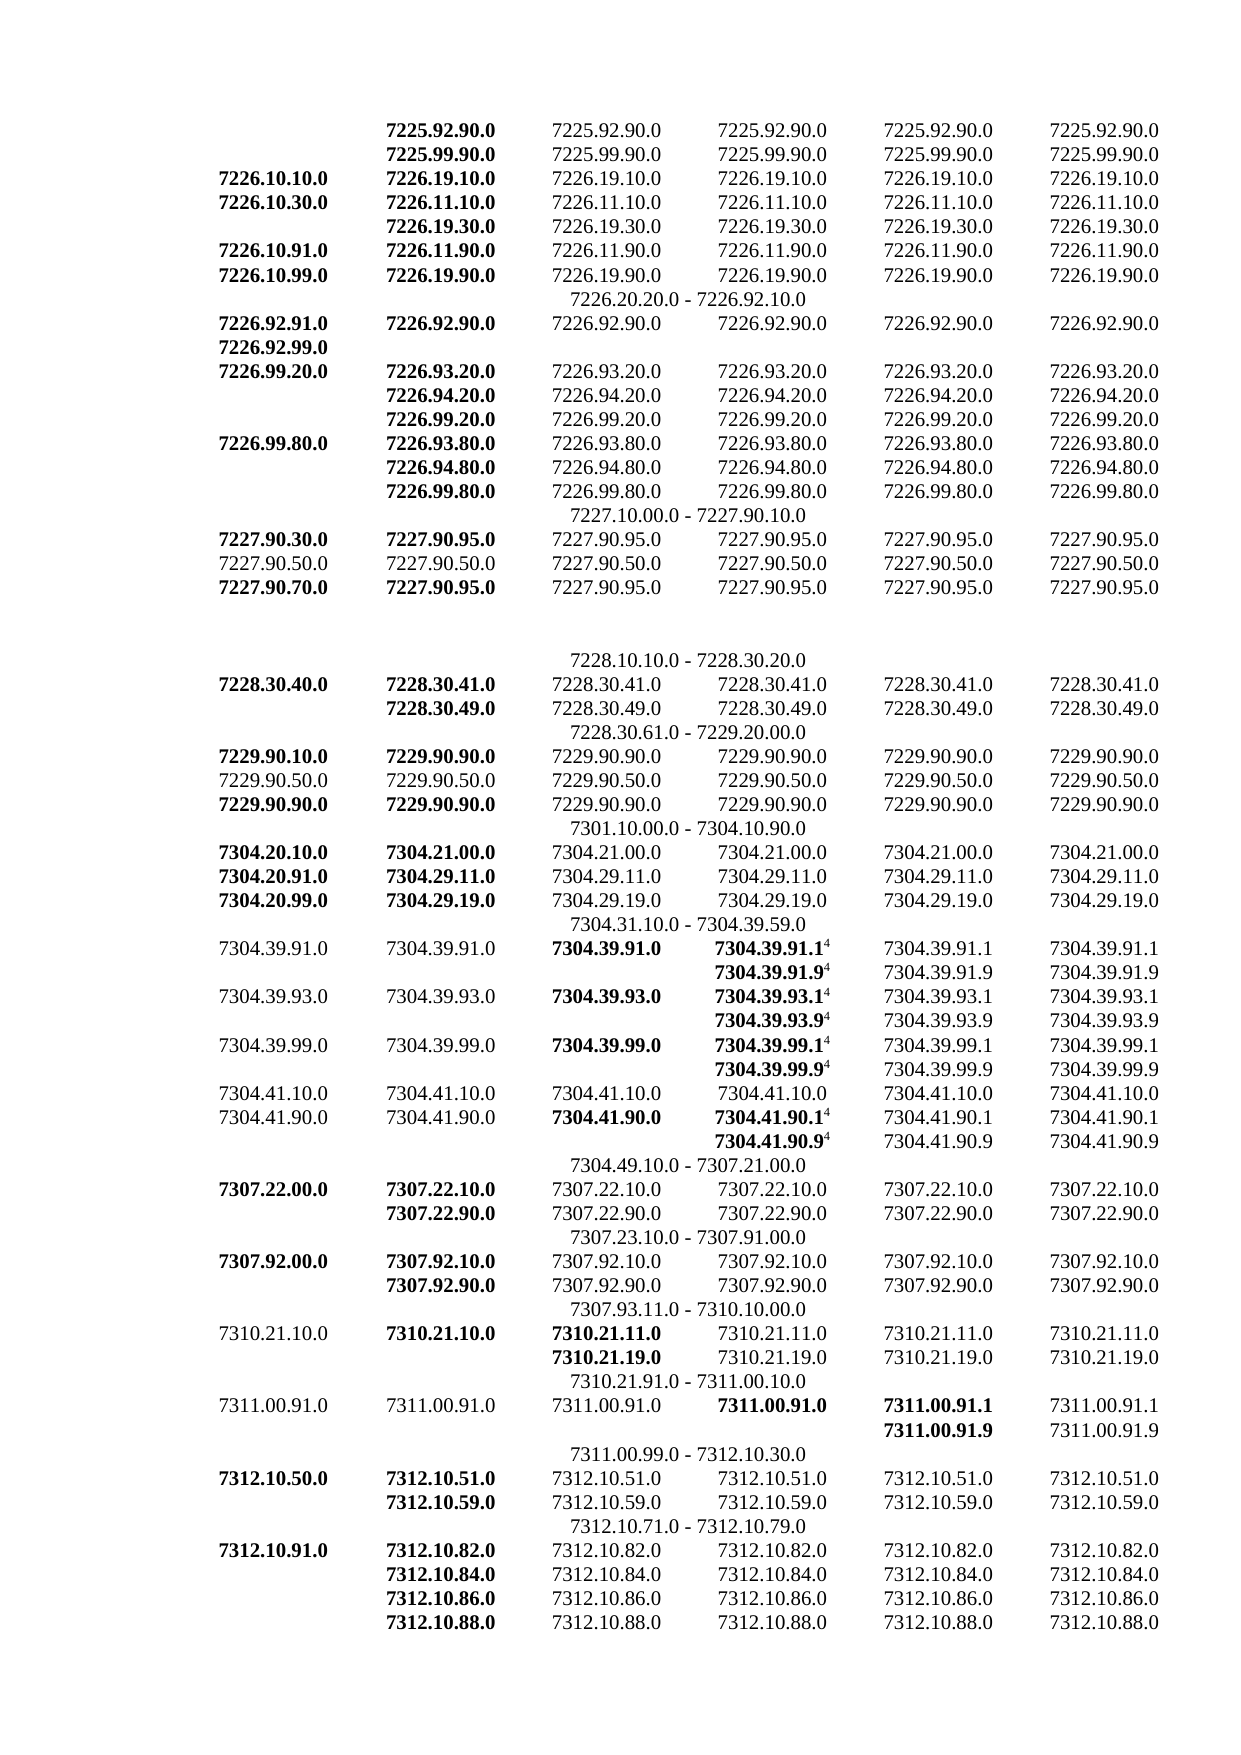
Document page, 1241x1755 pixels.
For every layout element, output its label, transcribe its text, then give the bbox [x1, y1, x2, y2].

table_cell [358, 1009, 523, 1032]
table_cell 7226.19.10.0 [855, 166, 1021, 190]
table_cell 7304.41.10.0 [189, 1081, 357, 1105]
table_cell 7310.21.10.0 [189, 1321, 357, 1345]
table_cell 7310.21.11.0 [855, 1321, 1021, 1345]
table_cell 7304.39.91.0 [523, 936, 689, 960]
table_cell 7311.00.99.0 - 7312.10.30.0 [189, 1442, 1187, 1466]
table_cell 7226.99.20.0 [523, 407, 689, 431]
table_cell 7310.21.10.0 [358, 1321, 523, 1345]
table_cell 7304.39.99.0 [189, 1033, 357, 1057]
table_cell 7226.94.80.0 [1021, 455, 1187, 479]
table_cell 7307.92.90.0 [1021, 1273, 1187, 1297]
table_cell 7312.10.51.0 [689, 1466, 855, 1490]
table_cell 7225.99.90.0 [1021, 142, 1187, 166]
table_cell 7226.10.10.0 [189, 166, 357, 190]
table_cell 7311.00.91.0 [523, 1394, 689, 1442]
table_cell 7304.29.11.0 [523, 864, 689, 888]
table_cell 7228.10.10.0 - 7228.30.20.0 [189, 648, 1187, 672]
table_cell 7226.19.30.0 [689, 214, 855, 238]
table_cell 7304.41.90.0 [189, 1105, 357, 1129]
table_cell 7304.41.90.1 [1021, 1105, 1187, 1129]
table_cell 7312.10.88.0 [1021, 1610, 1187, 1634]
table_cell 7228.30.49.0 [1021, 696, 1187, 720]
table_cell 7226.92.90.0 [523, 311, 689, 335]
table_cell 7312.10.88.0 [689, 1610, 855, 1634]
table_cell 7226.93.80.0 [523, 431, 689, 455]
table_cell 7229.90.90.0 [358, 792, 523, 816]
table_cell 7227.90.95.0 [855, 527, 1021, 551]
table_cell 7226.93.80.0 [689, 431, 855, 455]
table_cell 7312.10.59.0 [855, 1490, 1021, 1514]
table_cell 7228.30.49.0 [689, 696, 855, 720]
table_cell 7229.90.90.0 [689, 744, 855, 768]
table_cell 7228.30.41.0 [523, 672, 689, 696]
table_cell 7304.39.99.0 [523, 1033, 689, 1057]
table_cell 7312.10.86.0 [855, 1586, 1021, 1610]
table_cell 7226.99.80.0 [689, 479, 855, 503]
table_cell 7312.10.82.0 [689, 1538, 855, 1562]
table_cell 7304.29.19.0 [855, 888, 1021, 912]
table_cell 7229.90.50.0 [689, 768, 855, 792]
table_cell 7304.39.93.1 [855, 984, 1021, 1008]
table_cell 7226.11.90.0 [358, 239, 523, 262]
table_cell 7307.92.00.0 [189, 1249, 357, 1273]
table_cell 7226.11.10.0 [689, 190, 855, 214]
table_cell 7304.29.19.0 [523, 888, 689, 912]
table_cell [189, 1490, 357, 1514]
table_cell 7226.11.90.0 [855, 239, 1021, 262]
table_cell 7226.99.20.0 [358, 407, 523, 431]
table_cell 7307.92.10.0 [523, 1249, 689, 1273]
table_cell 7310.21.91.0 - 7311.00.10.0 [189, 1369, 1187, 1393]
table_cell [189, 1201, 357, 1225]
table_cell 7226.11.10.0 [523, 190, 689, 214]
table_cell 7226.19.90.0 [1021, 263, 1187, 287]
table_cell 7312.10.51.0 [358, 1466, 523, 1490]
table_cell 7311.00.91.1 7311.00.91.9 [1021, 1394, 1187, 1442]
table_cell 7304.39.91.9 [855, 960, 1021, 984]
table_cell 7229.90.50.0 [189, 768, 357, 792]
table_cell 7226.19.10.0 [689, 166, 855, 190]
table_cell 7226.19.90.0 [358, 263, 523, 287]
table_cell 7307.92.90.0 [523, 1273, 689, 1297]
table_cell 7304.29.11.0 [358, 864, 523, 888]
table_cell 7226.11.90.0 [523, 239, 689, 262]
table_cell 7227.90.95.0 [855, 575, 1021, 647]
table_cell 7227.90.95.0 [689, 527, 855, 551]
table_cell 7312.10.59.0 [689, 1490, 855, 1514]
table_cell [523, 1009, 689, 1032]
table_cell 7227.90.30.0 [189, 527, 357, 551]
table_cell 7228.30.49.0 [358, 696, 523, 720]
table_cell 7312.10.84.0 [358, 1562, 523, 1586]
table_cell 7304.21.00.0 [855, 840, 1021, 864]
table_cell 7226.10.30.0 [189, 190, 357, 214]
table_cell 7307.22.90.0 [689, 1201, 855, 1225]
table_cell 7312.10.82.0 [855, 1538, 1021, 1562]
table_cell 7225.92.90.0 [689, 118, 855, 142]
table_cell [189, 214, 357, 238]
table_cell 7226.19.30.0 [523, 214, 689, 238]
table_cell 7301.10.00.0 - 7304.10.90.0 [189, 816, 1187, 840]
table_cell 7226.20.20.0 - 7226.92.10.0 [189, 287, 1187, 311]
table_cell 7311.00.91.0 [189, 1394, 357, 1442]
table_cell 7227.90.95.0 [523, 527, 689, 551]
table_cell 7227.90.95.0 [523, 575, 689, 647]
table_cell 7307.22.90.0 [1021, 1201, 1187, 1225]
table_cell 7226.94.20.0 [1021, 383, 1187, 407]
table_cell 7307.22.90.0 [358, 1201, 523, 1225]
table_cell 7225.92.90.0 [1021, 118, 1187, 142]
table_cell 7312.10.86.0 [523, 1586, 689, 1610]
table_cell 7226.93.20.0 [1021, 359, 1187, 383]
table_cell [189, 118, 357, 142]
table_cell [689, 335, 855, 359]
table_cell 7304.21.00.0 [1021, 840, 1187, 864]
table_cell 7304.29.11.0 [855, 864, 1021, 888]
table_cell 7226.94.20.0 [689, 383, 855, 407]
table_cell 7312.10.84.0 [855, 1562, 1021, 1586]
table_cell 7229.90.50.0 [358, 768, 523, 792]
table_cell 7311.00.91.0 [689, 1394, 855, 1442]
table_cell 7307.92.10.0 [1021, 1249, 1187, 1273]
table_cell 7304.39.93.14 [689, 984, 855, 1008]
table_cell 7307.22.10.0 [689, 1177, 855, 1201]
table_cell 7228.30.41.0 [689, 672, 855, 696]
table_cell 7311.00.91.0 [358, 1394, 523, 1442]
table_cell 7307.92.90.0 [358, 1273, 523, 1297]
table_cell 7312.10.59.0 [358, 1490, 523, 1514]
table_cell 7310.21.11.0 [689, 1321, 855, 1345]
table_cell 7312.10.88.0 [358, 1610, 523, 1634]
table_cell 7226.99.80.0 [358, 479, 523, 503]
table_cell 7304.20.10.0 [189, 840, 357, 864]
table_cell [189, 1610, 357, 1634]
table_cell [189, 142, 357, 166]
table_cell 7307.22.90.0 [855, 1201, 1021, 1225]
table_cell 7312.10.86.0 [358, 1586, 523, 1610]
table_cell 7304.39.91.1 [1021, 936, 1187, 960]
table_cell [189, 407, 357, 431]
table_cell 7310.21.19.0 [523, 1345, 689, 1369]
table_cell 7304.39.93.1 [1021, 984, 1187, 1008]
table_cell 7310.21.19.0 [1021, 1345, 1187, 1369]
table_cell 7227.10.00.0 - 7227.90.10.0 [189, 503, 1187, 527]
table_cell [523, 335, 689, 359]
table_cell 7226.92.90.0 [1021, 311, 1187, 335]
table_cell 7226.19.90.0 [855, 263, 1021, 287]
table_cell 7307.22.10.0 [523, 1177, 689, 1201]
table_cell 7307.92.90.0 [689, 1273, 855, 1297]
table_cell 7229.90.50.0 [1021, 768, 1187, 792]
table_cell 7226.94.80.0 [523, 455, 689, 479]
table_cell 7227.90.50.0 [1021, 551, 1187, 575]
table_cell 7227.90.95.0 [358, 575, 523, 647]
table_cell 7227.90.95.0 [689, 575, 855, 647]
table_cell 7312.10.50.0 [189, 1466, 357, 1490]
table_cell [523, 1057, 689, 1081]
table_cell 7304.41.90.9 [855, 1129, 1021, 1153]
table_cell 7229.90.90.0 [523, 744, 689, 768]
table_cell 7228.30.41.0 [855, 672, 1021, 696]
table_cell 7226.19.30.0 [358, 214, 523, 238]
table_cell [189, 1345, 357, 1369]
table_cell [358, 1057, 523, 1081]
table_cell 7311.00.91.1 7311.00.91.9 [855, 1394, 1021, 1442]
table_cell 7225.92.90.0 [358, 118, 523, 142]
table_cell 7307.92.90.0 [855, 1273, 1021, 1297]
table_cell 7304.29.19.0 [358, 888, 523, 912]
table_cell 7304.41.10.0 [689, 1081, 855, 1105]
table_cell [189, 479, 357, 503]
table_cell [358, 960, 523, 984]
table_cell 7304.39.99.14 [689, 1033, 855, 1057]
table_cell 7227.90.50.0 [358, 551, 523, 575]
table_cell 7226.99.80.0 [189, 431, 357, 455]
table_cell 7226.99.80.0 [1021, 479, 1187, 503]
table_cell 7226.94.80.0 [689, 455, 855, 479]
table_cell 7304.39.91.9 [1021, 960, 1187, 984]
table_cell 7226.99.20.0 [855, 407, 1021, 431]
table_cell 7225.92.90.0 [855, 118, 1021, 142]
table_cell 7312.10.88.0 [855, 1610, 1021, 1634]
table_cell 7304.39.99.9 [855, 1057, 1021, 1081]
table_cell 7304.29.19.0 [689, 888, 855, 912]
table_cell [358, 335, 523, 359]
table_cell 7227.90.50.0 [689, 551, 855, 575]
table_cell 7227.90.95.0 [1021, 575, 1187, 647]
table_cell 7304.20.91.0 [189, 864, 357, 888]
table_cell [855, 335, 1021, 359]
table_cell 7226.99.20.0 [689, 407, 855, 431]
table_cell 7226.19.10.0 [523, 166, 689, 190]
table_cell [189, 1273, 357, 1297]
table_cell 7304.39.91.94 [689, 960, 855, 984]
table_cell 7228.30.40.0 [189, 672, 357, 696]
table_cell 7307.22.10.0 [358, 1177, 523, 1201]
table_cell [189, 960, 357, 984]
table_cell 7304.41.10.0 [1021, 1081, 1187, 1105]
table_cell 7304.31.10.0 - 7304.39.59.0 [189, 912, 1187, 936]
table_cell 7312.10.51.0 [1021, 1466, 1187, 1490]
table_cell 7226.19.30.0 [1021, 214, 1187, 238]
table_cell 7229.90.50.0 [523, 768, 689, 792]
table_cell 7312.10.71.0 - 7312.10.79.0 [189, 1514, 1187, 1538]
table_cell 7226.92.90.0 [855, 311, 1021, 335]
table_cell 7226.94.20.0 [855, 383, 1021, 407]
table_cell 7226.92.90.0 [689, 311, 855, 335]
table_cell [358, 1129, 523, 1153]
table_cell 7226.93.80.0 [855, 431, 1021, 455]
table_cell 7226.99.20.0 [1021, 407, 1187, 431]
table_cell 7226.94.80.0 [855, 455, 1021, 479]
table_cell [523, 1129, 689, 1153]
table_cell 7307.92.10.0 [358, 1249, 523, 1273]
table_cell 7304.49.10.0 - 7307.21.00.0 [189, 1153, 1187, 1177]
table_cell 7304.39.93.94 [689, 1009, 855, 1032]
table_cell 7304.41.90.0 [523, 1105, 689, 1129]
table_cell 7304.21.00.0 [689, 840, 855, 864]
table_cell 7304.41.10.0 [855, 1081, 1021, 1105]
table_cell 7304.39.93.9 [1021, 1009, 1187, 1032]
table_cell 7226.11.90.0 [1021, 239, 1187, 262]
table_cell 7228.30.49.0 [523, 696, 689, 720]
table_cell 7227.90.70.0 [189, 575, 357, 647]
table_cell 7226.93.20.0 [358, 359, 523, 383]
table_cell 7304.41.10.0 [523, 1081, 689, 1105]
table_cell 7227.90.50.0 [523, 551, 689, 575]
table_cell 7304.39.91.0 [189, 936, 357, 960]
table_cell 7310.21.19.0 [689, 1345, 855, 1369]
table_cell 7226.99.80.0 [855, 479, 1021, 503]
table_cell [523, 960, 689, 984]
table_cell 7304.39.93.0 [523, 984, 689, 1008]
table_cell 7304.41.90.94 [689, 1129, 855, 1153]
table_cell 7225.99.90.0 [523, 142, 689, 166]
table_cell 7304.39.93.9 [855, 1009, 1021, 1032]
table_cell 7304.41.90.9 [1021, 1129, 1187, 1153]
table_cell 7304.20.99.0 [189, 888, 357, 912]
table_cell [1021, 335, 1187, 359]
table_cell 7304.39.93.0 [358, 984, 523, 1008]
table_cell 7228.30.41.0 [1021, 672, 1187, 696]
table_cell [189, 1586, 357, 1610]
table_cell 7312.10.84.0 [523, 1562, 689, 1586]
table_cell 7226.19.10.0 [1021, 166, 1187, 190]
table_cell 7226.94.80.0 [358, 455, 523, 479]
table_cell 7304.41.10.0 [358, 1081, 523, 1105]
table_cell 7304.41.90.0 [358, 1105, 523, 1129]
table_cell 7304.29.11.0 [1021, 864, 1187, 888]
table_cell 7304.41.90.14 [689, 1105, 855, 1129]
table_cell 7304.39.91.1 [855, 936, 1021, 960]
table_cell 7226.11.10.0 [1021, 190, 1187, 214]
table_cell 7226.92.91.0 [189, 311, 357, 335]
table_cell [189, 1562, 357, 1586]
table_cell [189, 455, 357, 479]
table_cell 7229.90.90.0 [855, 744, 1021, 768]
table_cell 7226.99.20.0 [189, 359, 357, 383]
table_cell 7226.93.80.0 [358, 431, 523, 455]
table_cell 7229.90.90.0 [189, 792, 357, 816]
table_cell 7304.29.11.0 [689, 864, 855, 888]
table_cell 7226.92.90.0 [358, 311, 523, 335]
table_cell 7307.22.10.0 [1021, 1177, 1187, 1201]
table_cell 7226.93.20.0 [855, 359, 1021, 383]
table_cell 7225.99.90.0 [855, 142, 1021, 166]
table_cell 7312.10.59.0 [523, 1490, 689, 1514]
table_cell 7312.10.84.0 [1021, 1562, 1187, 1586]
table_cell 7226.93.80.0 [1021, 431, 1187, 455]
table_cell 7226.19.10.0 [358, 166, 523, 190]
table_cell 7304.39.99.1 [855, 1033, 1021, 1057]
table_cell 7312.10.51.0 [855, 1466, 1021, 1490]
table_cell 7307.22.10.0 [855, 1177, 1021, 1201]
table_cell 7304.39.99.94 [689, 1057, 855, 1081]
table_cell 7227.90.95.0 [358, 527, 523, 551]
table_cell 7225.92.90.0 [523, 118, 689, 142]
table_cell 7229.90.90.0 [1021, 744, 1187, 768]
table_cell 7312.10.86.0 [1021, 1586, 1187, 1610]
table_cell 7304.21.00.0 [523, 840, 689, 864]
table_cell 7312.10.82.0 [358, 1538, 523, 1562]
table_cell 7227.90.50.0 [189, 551, 357, 575]
table_cell 7304.21.00.0 [358, 840, 523, 864]
table_cell 7226.10.91.0 [189, 239, 357, 262]
table_cell 7312.10.91.0 [189, 1538, 357, 1562]
table_cell 7307.93.11.0 - 7310.10.00.0 [189, 1297, 1187, 1321]
table_cell [189, 383, 357, 407]
table_cell 7307.22.90.0 [523, 1201, 689, 1225]
table_cell 7304.39.91.14 [689, 936, 855, 960]
table_cell 7229.90.10.0 [189, 744, 357, 768]
table_cell 7307.23.10.0 - 7307.91.00.0 [189, 1225, 1187, 1249]
table_cell 7226.93.20.0 [523, 359, 689, 383]
table_cell 7307.92.10.0 [855, 1249, 1021, 1273]
table_cell 7304.29.19.0 [1021, 888, 1187, 912]
table_cell 7304.39.99.1 [1021, 1033, 1187, 1057]
table_cell 7228.30.49.0 [855, 696, 1021, 720]
table_cell [358, 1345, 523, 1369]
table_cell 7312.10.82.0 [1021, 1538, 1187, 1562]
table_cell 7227.90.95.0 [1021, 527, 1187, 551]
table_cell 7226.93.20.0 [689, 359, 855, 383]
table_cell 7310.21.19.0 [855, 1345, 1021, 1369]
table_cell 7304.39.99.9 [1021, 1057, 1187, 1081]
table_cell 7226.19.90.0 [689, 263, 855, 287]
table_cell 7226.11.10.0 [855, 190, 1021, 214]
table_cell 7225.99.90.0 [358, 142, 523, 166]
table_cell 7310.21.11.0 [523, 1321, 689, 1345]
table_cell 7226.11.10.0 [358, 190, 523, 214]
table_cell 7312.10.51.0 [523, 1466, 689, 1490]
table_cell 7307.22.00.0 [189, 1177, 357, 1201]
table_cell 7226.99.80.0 [523, 479, 689, 503]
table_cell 7229.90.50.0 [855, 768, 1021, 792]
table_cell 7226.19.30.0 [855, 214, 1021, 238]
table_cell 7229.90.90.0 [855, 792, 1021, 816]
table_cell 7226.10.99.0 [189, 263, 357, 287]
table_cell 7229.90.90.0 [358, 744, 523, 768]
table_cell 7227.90.50.0 [855, 551, 1021, 575]
table_cell 7304.39.91.0 [358, 936, 523, 960]
table_cell 7312.10.88.0 [523, 1610, 689, 1634]
table_cell 7312.10.82.0 [523, 1538, 689, 1562]
table_cell [189, 1129, 357, 1153]
table_cell [189, 1057, 357, 1081]
table_cell [189, 1009, 357, 1032]
table_cell 7304.39.93.0 [189, 984, 357, 1008]
table_cell 7226.11.90.0 [689, 239, 855, 262]
table_cell 7226.92.99.0 [189, 335, 357, 359]
table_cell 7226.19.90.0 [523, 263, 689, 287]
table_cell 7226.94.20.0 [523, 383, 689, 407]
table_cell 7229.90.90.0 [523, 792, 689, 816]
table_cell 7229.90.90.0 [1021, 792, 1187, 816]
table_cell 7229.90.90.0 [689, 792, 855, 816]
table_cell [189, 696, 357, 720]
table_cell 7228.30.41.0 [358, 672, 523, 696]
table_cell 7226.94.20.0 [358, 383, 523, 407]
table_cell 7312.10.59.0 [1021, 1490, 1187, 1514]
table_cell 7228.30.61.0 - 7229.20.00.0 [189, 720, 1187, 744]
table_cell 7304.39.99.0 [358, 1033, 523, 1057]
table_cell 7312.10.86.0 [689, 1586, 855, 1610]
table_cell 7304.41.90.1 [855, 1105, 1021, 1129]
table_cell 7312.10.84.0 [689, 1562, 855, 1586]
table_cell 7225.99.90.0 [689, 142, 855, 166]
table_cell 7307.92.10.0 [689, 1249, 855, 1273]
table_cell 7310.21.11.0 [1021, 1321, 1187, 1345]
